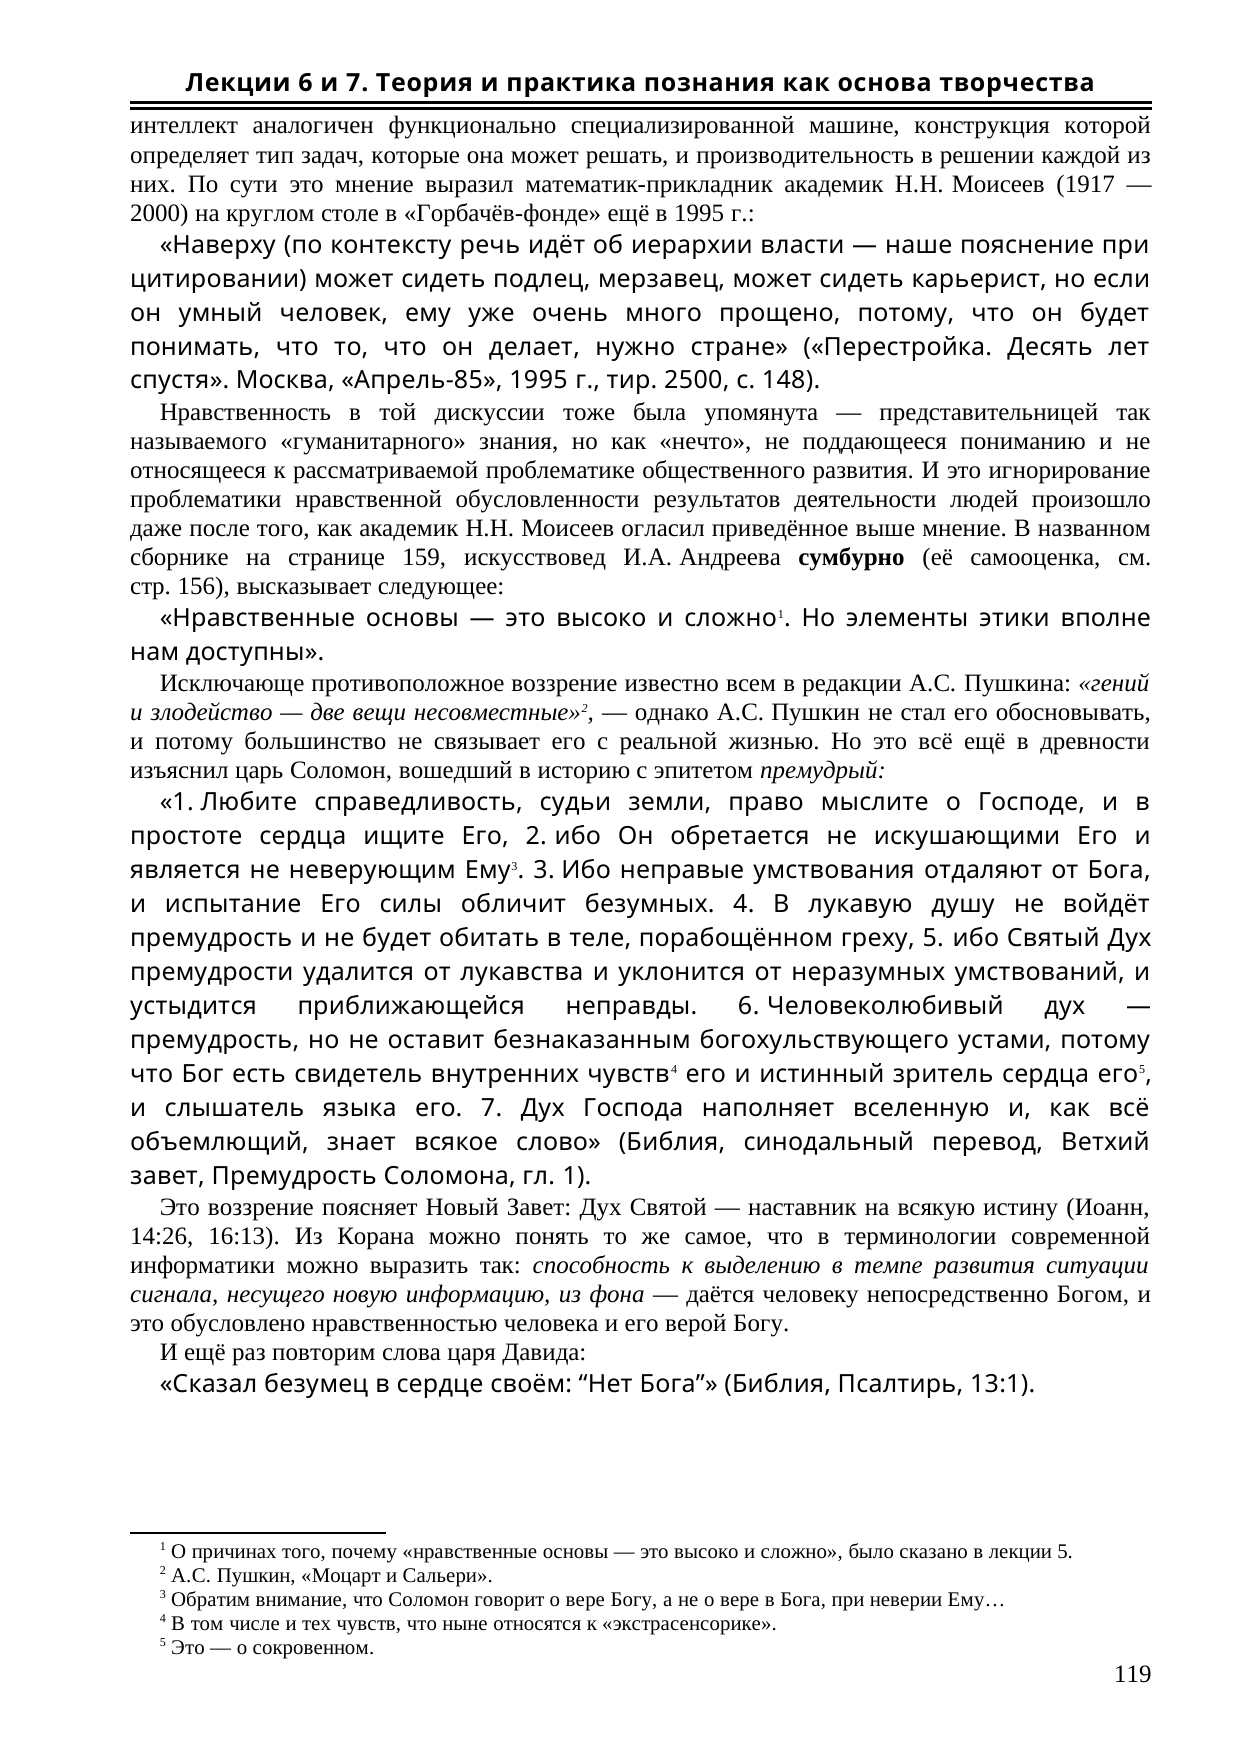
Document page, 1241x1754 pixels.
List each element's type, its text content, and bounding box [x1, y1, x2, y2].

text И ещё раз повторим слова царя Давида: [130, 1337, 1152, 1366]
text А.С. Пушкин, «Моцарт и Сальери». [130, 1563, 1152, 1587]
text Это — о сокровенном. [130, 1635, 1152, 1659]
text Обратим внимание, что Соломон говорит о вере Богу, а не о вере в Бога, при неверии Ему… [130, 1587, 1152, 1611]
text В том числе и тех чувств, что ныне относятся к «экстрасенсорике». [130, 1611, 1152, 1635]
text «Наверху (по контексту речь идёт об иерархии власти — наше пояснение при цитировании) может сидеть подлец, мерзавец, может сидеть карьерист, но если он умный человек, ему уже очень много прощено, потому, что он будет понимать, что то, что он делает, нужно стране» («Перестройка. Десять лет спустя». Москва, «Апрель-85», 1995 г., тир. 2500, с. 148). [130, 227, 1152, 396]
text «Сказал безумец в сердце своём: “Нет Бога”» (Библия, Псалтирь, 13:1). [130, 1366, 1152, 1400]
text интеллект аналогичен функционально специализированной машине, конструкция которой определяет тип задач, которые она может решать, и производительность в решении каждой из них. По сути это мнение выразил математик-прикладник академик Н.Н. Моисеев (1917 — 2000) на круглом столе в «Горбачёв-фонде» ещё в 1995 г.: [130, 110, 1152, 227]
text Это воззрение поясняет Новый Завет: Дух Святой — наставник на всякую истину (Иоанн, 14:26, 16:13). Из Корана можно понять то же самое, что в терминологии современной информатики можно выразить так: способность к выделению в темпе развития ситуации сигнала, несущего новую информацию, из фона — даётся человеку непосредственно Богом, и это обусловлено нравственностью человека и его верой Богу. [130, 1192, 1152, 1337]
text О причинах того, почему «нравственные основы — это высоко и сложно», было сказано в лекции 5. [130, 1539, 1152, 1563]
text Нравственность в той дискуссии тоже была упомянута — представительницей так называемого «гуманитарного» знания, но как «нечто», не поддающееся пониманию и не относящееся к рассматриваемой проблематике общественного развития. И это игнорирование проблематики нравственной обусловленности результатов деятельности людей произошло даже после того, как академик Н.Н. Моисеев огласил приведённое выше мнение. В названном сборнике на странице 159, искусствовед И.А. Андреева сумбурно (её самооценка, см. стр. 156), высказывает следующее: [130, 396, 1152, 600]
text Исключающе противоположное воззрение известно всем в редакции А.С. Пушкина: «гений и злодейство — две вещи несовместные», — однако А.С. Пушкин не стал его обосновывать, и потому большинство не связывает его с реальной жизнью. Но это всё ещё в древности изъяснил царь Соломон, вошедший в историю с эпитетом премудрый: [130, 668, 1152, 784]
text «1. Любите справедливость, судьи земли, право мыслите о Господе, и в простоте сердца ищите Его, 2. ибо Он обретается не искушающими Его и является не неверующим Ему. 3. Ибо неправые умствования отдаляют от Бога, и испытание Его силы обличит безумных. 4. В лукавую душу не войдёт премудрость и не будет обитать в теле, порабощённом греху, 5. ибо Святый Дух премудрости удалится от лукавства и уклонится от неразумных умствований, и устыдится приближающейся неправды. 6. Человеколюбивый дух — премудрость, но не оставит безнаказанным богохульствующего устами, потому что Бог есть свидетель внутренних чувств его и истинный зритель сердца его, и слышатель языка его. 7. Дух Господа наполняет вселенную и, как всё объемлющий, знает всякое слово» (Библия, синодальный перевод, Ветхий завет, Премудрость Соломона, гл. 1). [130, 784, 1152, 1192]
text «Нравственные основы — это высоко и сложно. Но элементы этики вполне нам доступны». [130, 600, 1152, 668]
